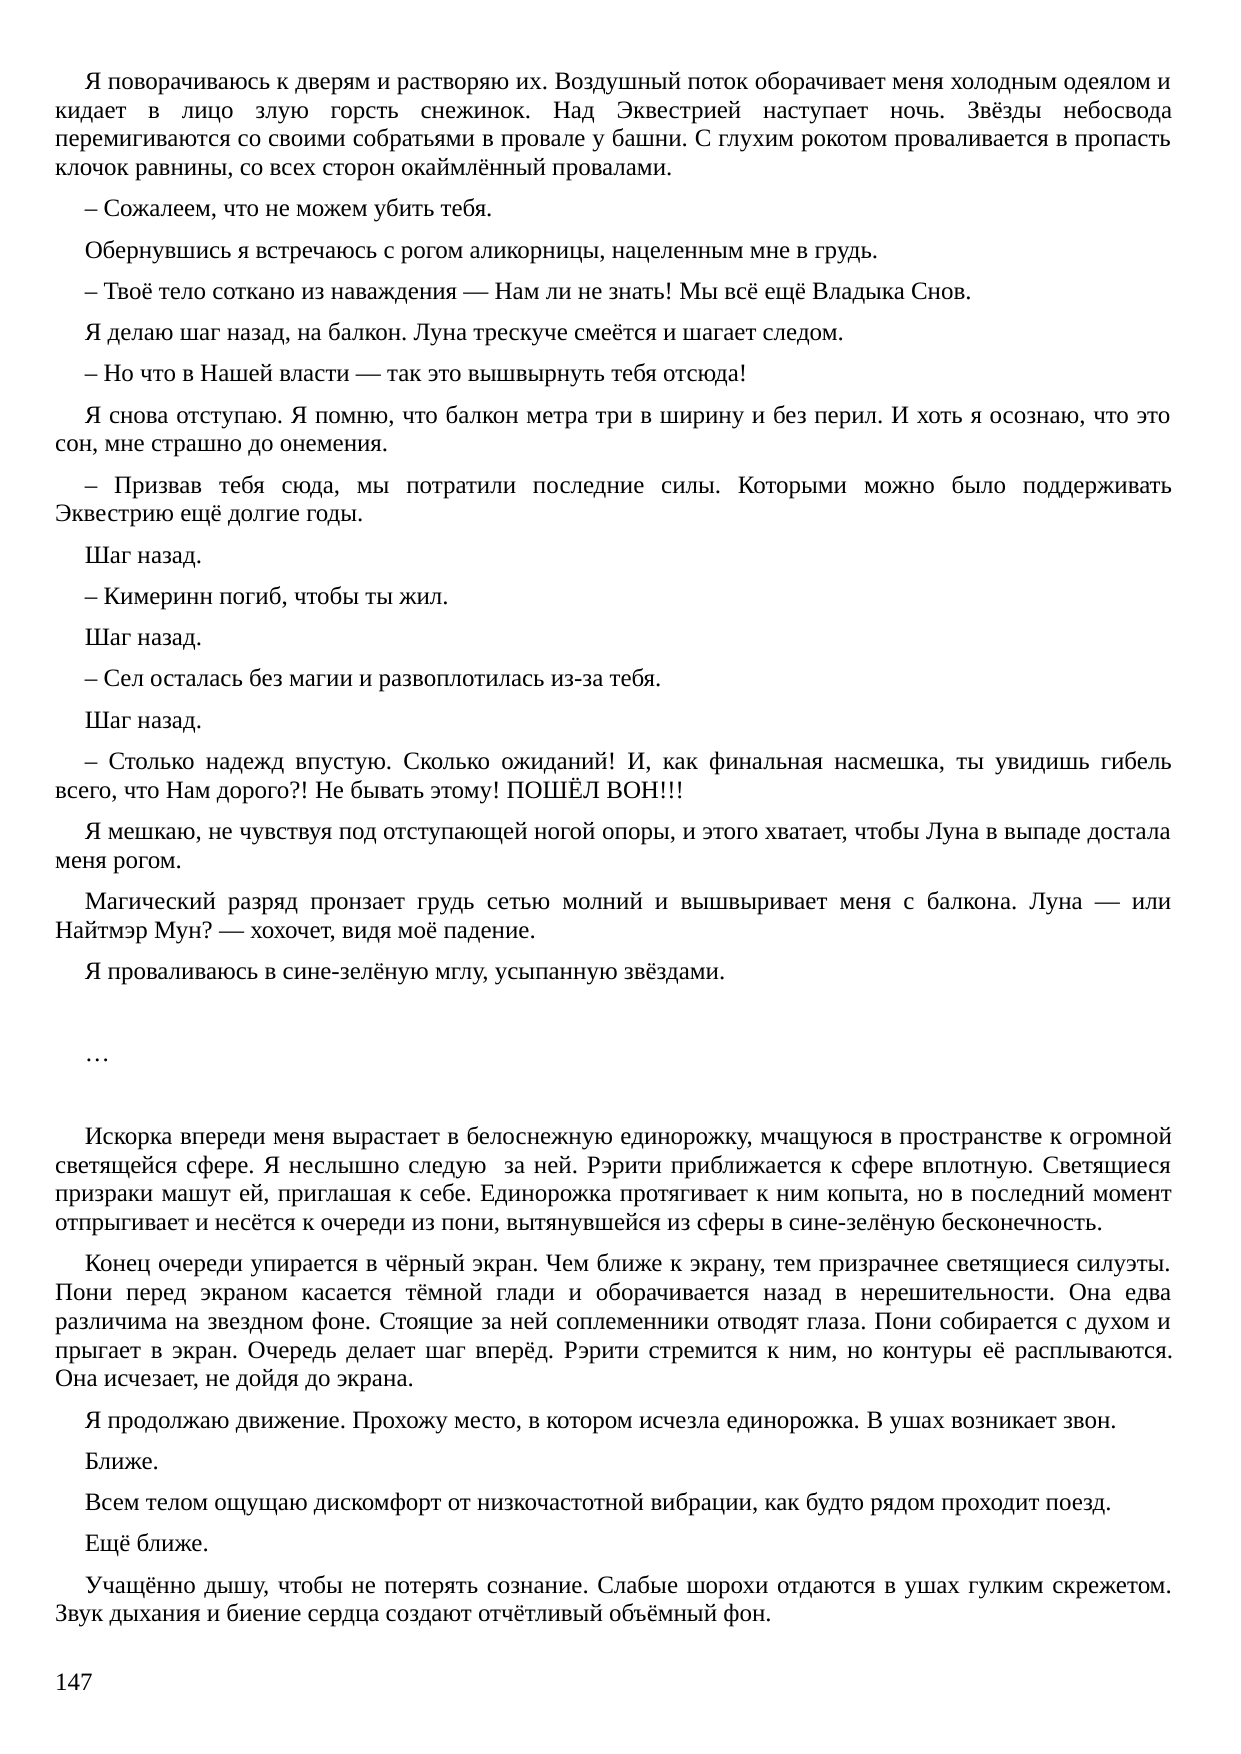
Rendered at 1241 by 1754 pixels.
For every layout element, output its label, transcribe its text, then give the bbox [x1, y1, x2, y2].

text Я мешкаю, не чувствуя под отступающей ногой опоры, и этого хватает, чтобы Луна в выпаде достала меня рогом. [55, 816, 1173, 873]
text Шаг назад. [55, 622, 1173, 651]
text – Твоё тело соткано из наваждения — Нам ли не знать! Мы всё ещё Владыка Снов. [55, 276, 1173, 305]
text Я продолжаю движение. Прохожу место, в котором исчезла единорожка. В ушах возникает звон. [55, 1405, 1173, 1433]
text Магический разряд пронзает грудь сетью молний и вышвыривает меня с балкона. Луна — или Найтмэр Мун? — хохочет, видя моё падение. [55, 886, 1173, 943]
text – Но что в Нашей власти — так это вышвырнуть тебя отсюда! [55, 358, 1173, 387]
text – Сел осталась без магии и развоплотилась из-за тебя. [55, 663, 1173, 692]
text Я делаю шаг назад, на балкон. Луна трескуче смеётся и шагает следом. [55, 317, 1173, 346]
text – Призвав тебя сюда, мы потратили последние силы. Которыми можно было поддерживать Эквестрию ещё долгие годы. [55, 470, 1173, 527]
text – Сожалеем, что не можем убить тебя. [55, 193, 1173, 222]
text Конец очереди упирается в чёрный экран. Чем ближе к экрану, тем призрачнее светящиеся силуэты. Пони перед экраном касается тёмной глади и оборачивается назад в нерешительности. Она едва различима на звездном фоне. Стоящие за ней соплеменники отводят глаза. Пони собирается с духом и прыгает в экран. Очередь делает шаг вперёд. Рэрити стремится к ним, но контуры её расплываются. Она исчезает, не дойдя до экрана. [55, 1248, 1173, 1392]
text Шаг назад. [55, 540, 1173, 568]
text Шаг назад. [55, 705, 1173, 733]
text – Столько надежд впустую. Сколько ожиданий! И, как финальная насмешка, ты увидишь гибель всего, что Нам дорого?! Не бывать этому! ПОШЁЛ ВОН!!! [55, 746, 1173, 803]
text Я снова отступаю. Я помню, что балкон метра три в ширину и без перил. И хоть я осознаю, что это сон, мне страшно до онемения. [55, 400, 1173, 457]
text Всем телом ощущаю дискомфорт от низкочастотной вибрации, как будто рядом проходит поезд. [55, 1487, 1173, 1516]
text Ближе. [55, 1446, 1173, 1475]
text – Кимеринн погиб, чтобы ты жил. [55, 581, 1173, 610]
text Учащённо дышу, чтобы не потерять сознание. Слабые шорохи отдаются в ушах гулким скрежетом. Звук дыхания и биение сердца создают отчётливый объёмный фон. [55, 1570, 1173, 1627]
text Ещё ближе. [55, 1528, 1173, 1557]
text Искорка впереди меня вырастает в белоснежную единорожку, мчащуюся в пространстве к огромной светящейся сфере. Я неслышно следую за ней. Рэрити приближается к сфере вплотную. Светящиеся призраки машут ей, приглашая к себе. Единорожка протягивает к ним копыта, но в последний момент отпрыгивает и несётся к очереди из пони, вытянувшейся из сферы в сине-зелёную бесконечность. [55, 1121, 1173, 1236]
text … [55, 1038, 1173, 1067]
text Обернувшись я встречаюсь с рогом аликорницы, нацеленным мне в грудь. [55, 235, 1173, 263]
text Я проваливаюсь в сине-зелёную мглу, усыпанную звёздами. [55, 956, 1173, 985]
text Я поворачиваюсь к дверям и растворяю их. Воздушный поток оборачивает меня холодным одеялом и кидает в лицо злую горсть снежинок. Над Эквестрией наступает ночь. Звёзды небосвода перемигиваются со своими собратьями в провале у башни. С глухим рокотом проваливается в пропасть клочок равнины, со всех сторон окаймлённый провалами. [55, 66, 1173, 181]
